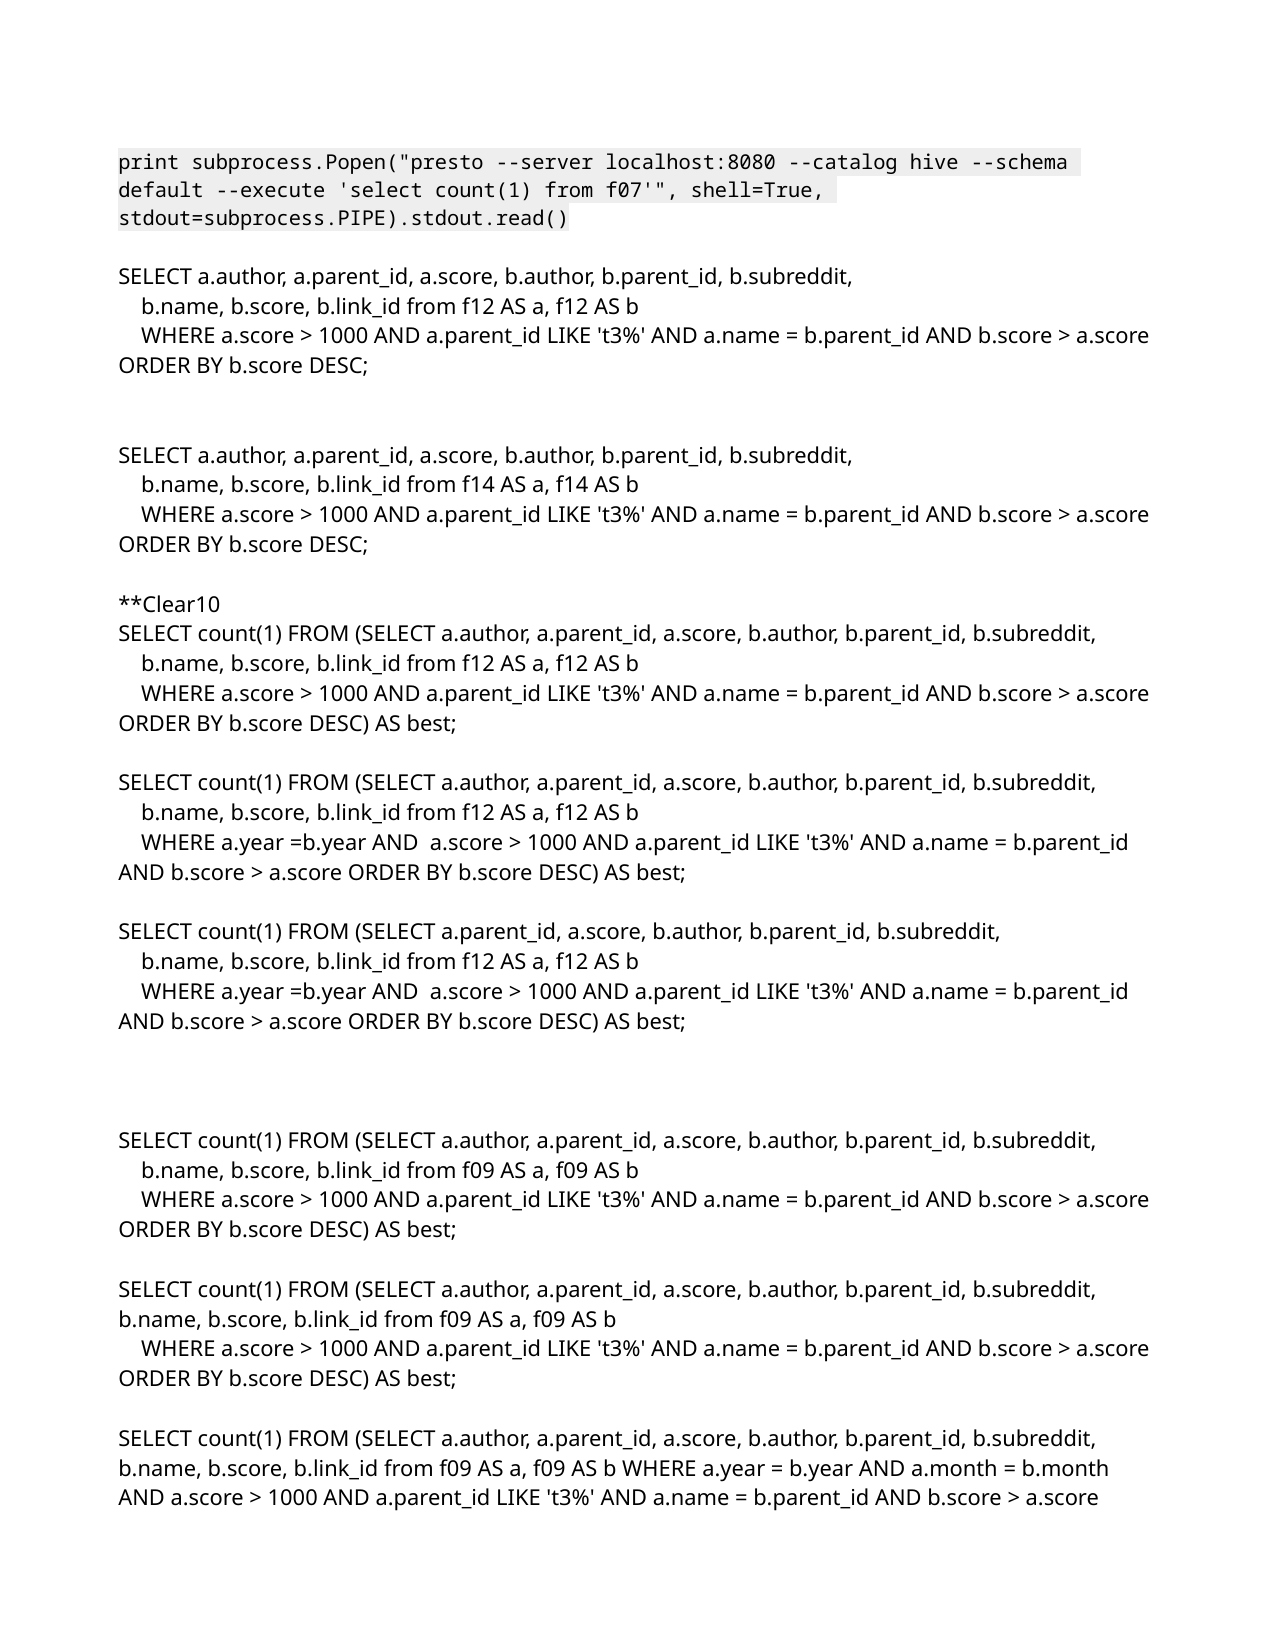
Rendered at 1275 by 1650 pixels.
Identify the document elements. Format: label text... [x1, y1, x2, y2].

text SELECT count(1) FROM (SELECT a.author, a.parent_id, a.score, b.author, b.parent_id, b.subreddit, [118, 767, 1157, 797]
text WHERE a.score > 1000 AND a.parent_id LIKE 't3%' AND a.name = b.parent_id AND b.score > a.score ORDER BY b.score DESC) AS best; [118, 1184, 1157, 1244]
text WHERE a.score > 1000 AND a.parent_id LIKE 't3%' AND a.name = b.parent_id AND b.score > a.score ORDER BY b.score DESC; [118, 499, 1157, 559]
text SELECT count(1) FROM (SELECT a.author, a.parent_id, a.score, b.author, b.parent_id, b.subreddit, [118, 1125, 1157, 1154]
text WHERE a.year =b.year AND a.score > 1000 AND a.parent_id LIKE 't3%' AND a.name = b.parent_id AND b.score > a.score ORDER BY b.score DESC) AS best; [118, 827, 1157, 886]
text b.name, b.score, b.link_id from f09 AS a, f09 AS b [118, 1154, 1157, 1184]
text b.name, b.score, b.link_id from f12 AS a, f12 AS b [118, 291, 1157, 320]
text WHERE a.score > 1000 AND a.parent_id LIKE 't3%' AND a.name = b.parent_id AND b.score > a.score ORDER BY b.score DESC) AS best; [118, 1333, 1157, 1393]
text SELECT count(1) FROM (SELECT a.author, a.parent_id, a.score, b.author, b.parent_id, b.subreddit, b.name, b.score, b.link_id from f09 AS a, f09 AS b WHERE a.year = b.year AND a.month = b.month AND a.score > 1000 AND a.parent_id LIKE 't3%' AND a.name = b.parent_id AND b.score > a.score [118, 1423, 1157, 1512]
text b.name, b.score, b.link_id from f12 AS a, f12 AS b [118, 946, 1157, 976]
text b.name, b.score, b.link_id from f14 AS a, f14 AS b [118, 469, 1157, 499]
text print subprocess.Popen("presto --server localhost:8080 --catalog hive --schema default --execute 'select count(1) from f07'", shell=True, stdout=subprocess.PIPE).stdout.read() [118, 148, 1157, 231]
text WHERE a.score > 1000 AND a.parent_id LIKE 't3%' AND a.name = b.parent_id AND b.score > a.score ORDER BY b.score DESC; [118, 320, 1157, 380]
text WHERE a.score > 1000 AND a.parent_id LIKE 't3%' AND a.name = b.parent_id AND b.score > a.score ORDER BY b.score DESC) AS best; [118, 678, 1157, 737]
text SELECT count(1) FROM (SELECT a.parent_id, a.score, b.author, b.parent_id, b.subreddit, [118, 916, 1157, 946]
text b.name, b.score, b.link_id from f12 AS a, f12 AS b [118, 797, 1157, 827]
text SELECT a.author, a.parent_id, a.score, b.author, b.parent_id, b.subreddit, [118, 261, 1157, 291]
text SELECT a.author, a.parent_id, a.score, b.author, b.parent_id, b.subreddit, [118, 439, 1157, 469]
text SELECT count(1) FROM (SELECT a.author, a.parent_id, a.score, b.author, b.parent_id, b.subreddit, b.name, b.score, b.link_id from f09 AS a, f09 AS b [118, 1274, 1157, 1333]
text SELECT count(1) FROM (SELECT a.author, a.parent_id, a.score, b.author, b.parent_id, b.subreddit, [118, 618, 1157, 648]
text **Clear10 [118, 588, 1157, 618]
text b.name, b.score, b.link_id from f12 AS a, f12 AS b [118, 648, 1157, 678]
text WHERE a.year =b.year AND a.score > 1000 AND a.parent_id LIKE 't3%' AND a.name = b.parent_id AND b.score > a.score ORDER BY b.score DESC) AS best; [118, 976, 1157, 1035]
